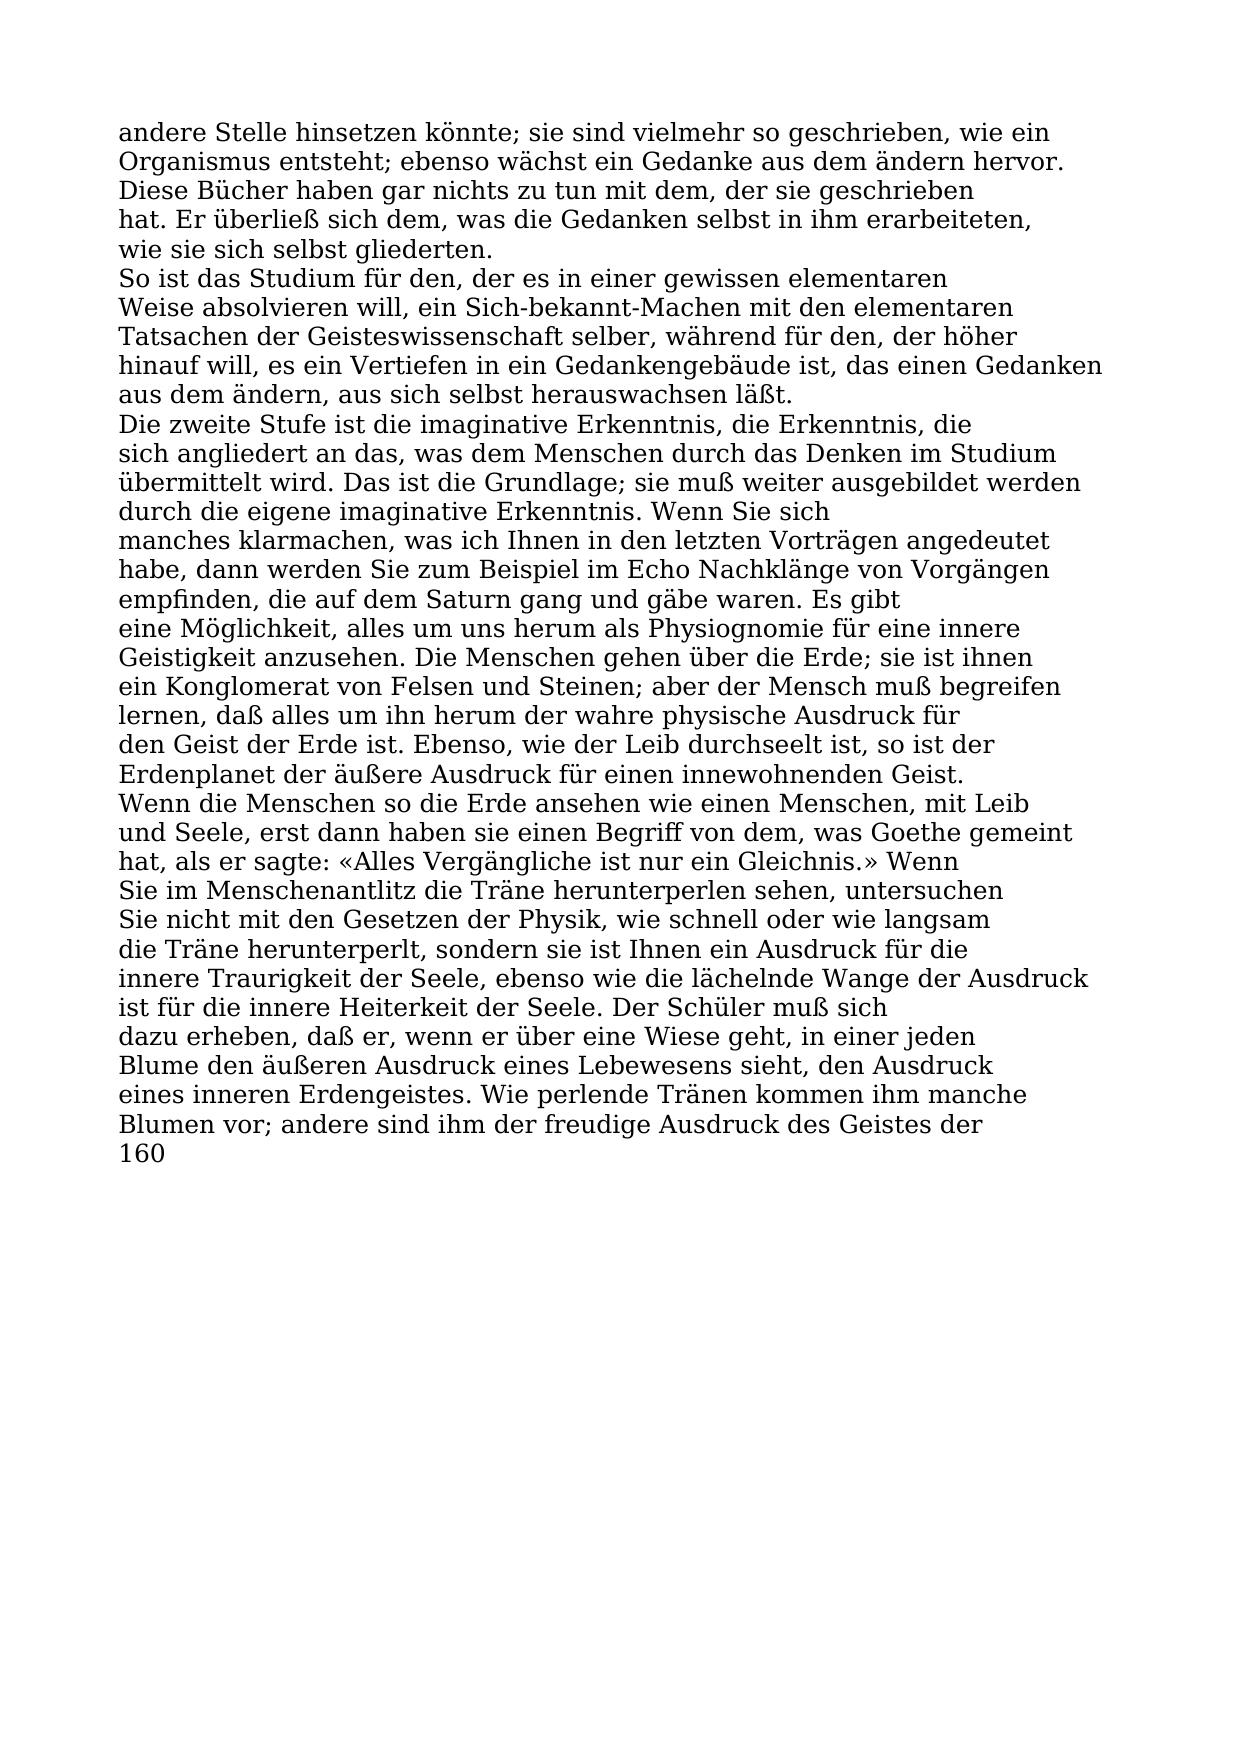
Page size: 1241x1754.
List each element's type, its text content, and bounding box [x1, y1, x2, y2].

text Erdenplanet der äußere Ausdruck für einen innewohnenden Geist. [118, 760, 1122, 789]
text Geistigkeit anzusehen. Die Menschen gehen über die Erde; sie ist ihnen [118, 643, 1122, 672]
text und Seele, erst dann haben sie einen Begriff von dem, was Goethe gemeint hat, als er sagte: «Alles Vergängliche ist nur ein Gleichnis.» Wenn [118, 818, 1122, 876]
text die Träne herunterperlt, sondern sie ist Ihnen ein Ausdruck für die [118, 935, 1122, 964]
text Sie im Menschenantlitz die Träne herunterperlen sehen, untersuchen [118, 876, 1122, 906]
text manches klarmachen, was ich Ihnen in den letzten Vorträgen angedeutet habe, dann werden Sie zum Beispiel im Echo Nachklänge von Vorgängen empfinden, die auf dem Saturn gang und gäbe waren. Es gibt [118, 526, 1122, 614]
text andere Stelle hinsetzen könnte; sie sind vielmehr so geschrieben, wie ein [118, 118, 1122, 147]
text Wenn die Menschen so die Erde ansehen wie einen Menschen, mit Leib [118, 789, 1122, 818]
text hinauf will, es ein Vertiefen in ein Gedankengebäude ist, das einen Gedanken aus dem ändern, aus sich selbst herauswachsen läßt. [118, 351, 1122, 410]
text innere Traurigkeit der Seele, ebenso wie die lächelnde Wange der Ausdruck ist für die innere Heiterkeit der Seele. Der Schüler muß sich [118, 964, 1122, 1022]
text dazu erheben, daß er, wenn er über eine Wiese geht, in einer jeden [118, 1022, 1122, 1051]
text eine Möglichkeit, alles um uns herum als Physiognomie für eine innere [118, 614, 1122, 643]
text 160 [118, 1139, 1122, 1168]
text ein Konglomerat von Felsen und Steinen; aber der Mensch muß begreifen lernen, daß alles um ihn herum der wahre physische Ausdruck für [118, 672, 1122, 731]
text Die zweite Stufe ist die imaginative Erkenntnis, die Erkenntnis, die [118, 410, 1122, 439]
text eines inneren Erdengeistes. Wie perlende Tränen kommen ihm manche [118, 1081, 1122, 1110]
text Sie nicht mit den Gesetzen der Physik, wie schnell oder wie langsam [118, 906, 1122, 935]
text So ist das Studium für den, der es in einer gewissen elementaren [118, 264, 1122, 293]
text Tatsachen der Geisteswissenschaft selber, während für den, der höher [118, 322, 1122, 351]
text wie sie sich selbst gliederten. [118, 235, 1122, 264]
text Blumen vor; andere sind ihm der freudige Ausdruck des Geistes der [118, 1110, 1122, 1139]
text den Geist der Erde ist. Ebenso, wie der Leib durchseelt ist, so ist der [118, 731, 1122, 760]
text Organismus entsteht; ebenso wächst ein Gedanke aus dem ändern hervor. Diese Bücher haben gar nichts zu tun mit dem, der sie geschrieben [118, 147, 1122, 206]
text Blume den äußeren Ausdruck eines Lebewesens sieht, den Ausdruck [118, 1051, 1122, 1081]
text hat. Er überließ sich dem, was die Gedanken selbst in ihm erarbeiteten, [118, 206, 1122, 235]
text sich angliedert an das, was dem Menschen durch das Denken im Studium übermittelt wird. Das ist die Grundlage; sie muß weiter ausgebildet werden durch die eigene imaginative Erkenntnis. Wenn Sie sich [118, 439, 1122, 526]
text Weise absolvieren will, ein Sich-bekannt-Machen mit den elementaren [118, 293, 1122, 322]
